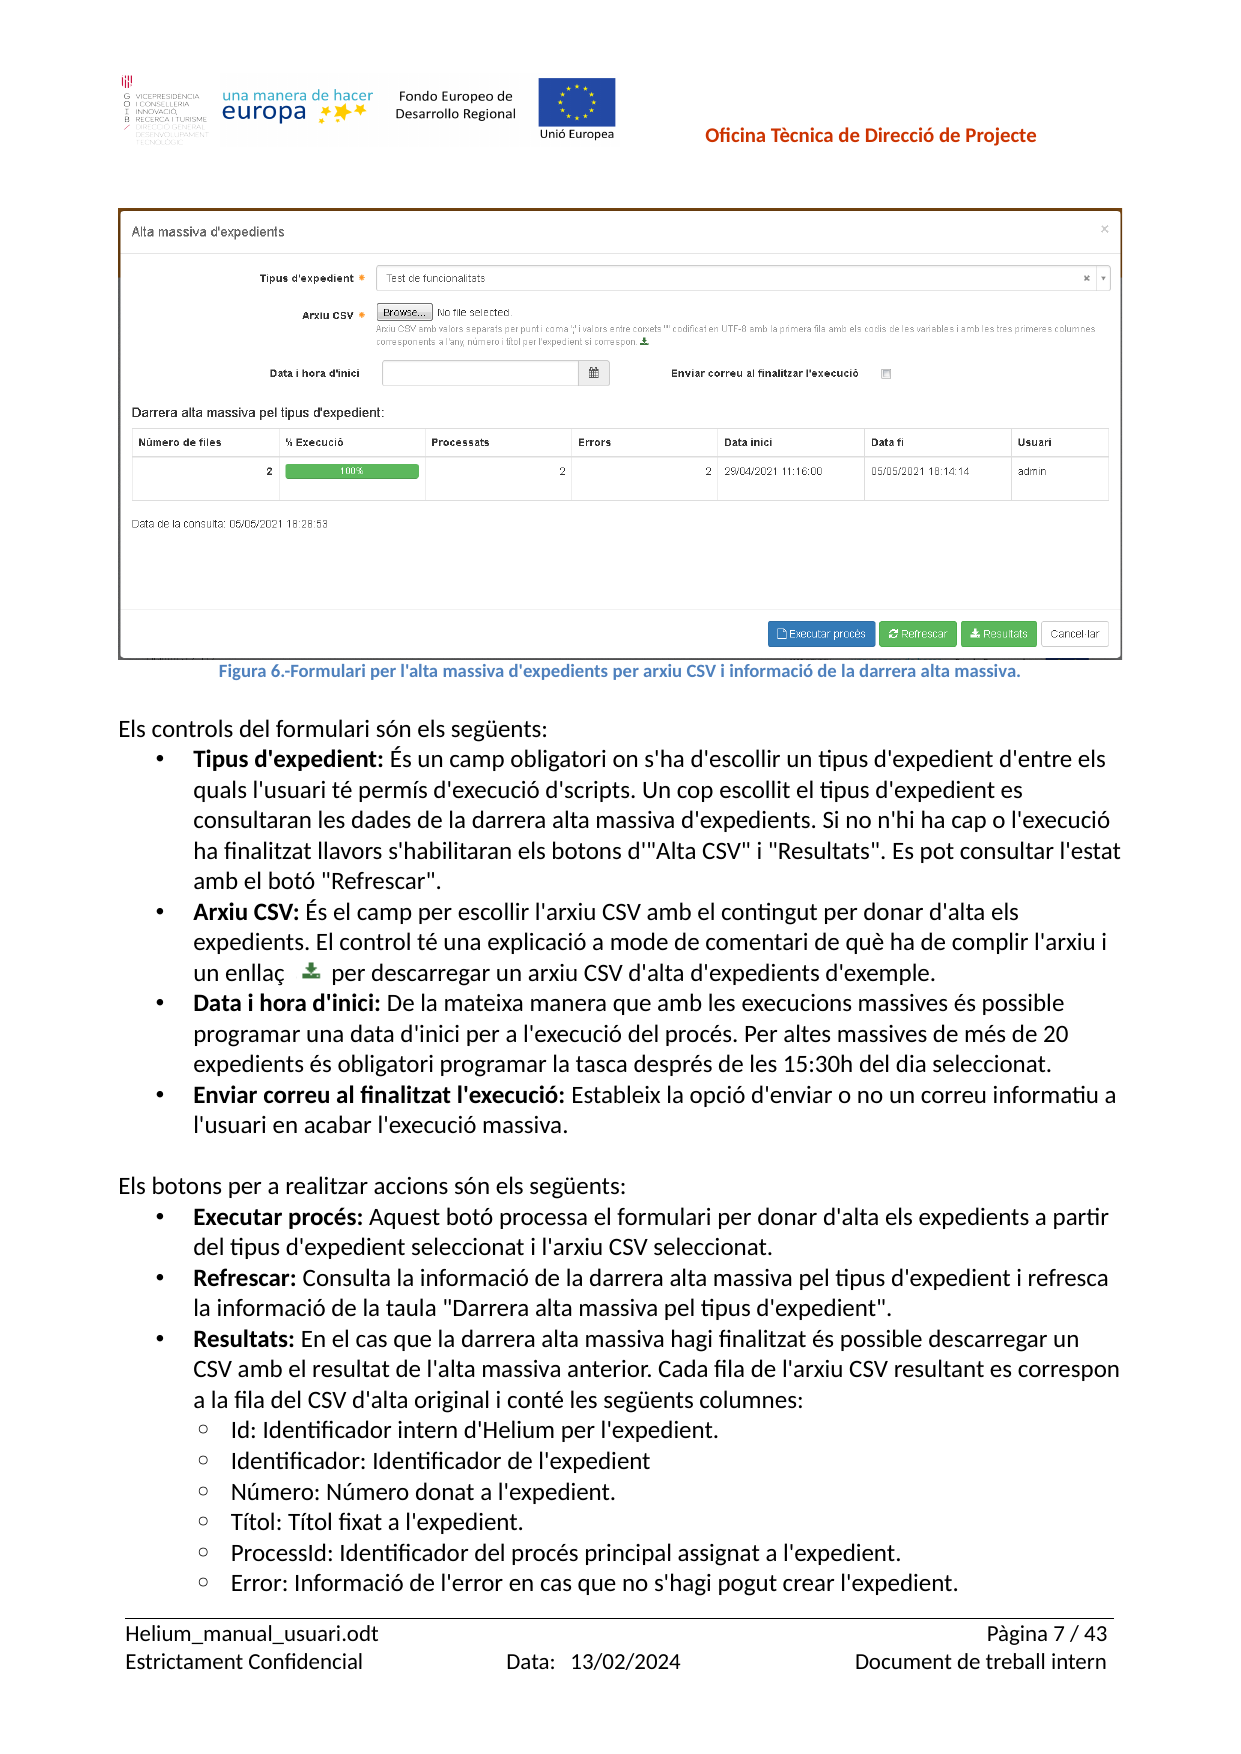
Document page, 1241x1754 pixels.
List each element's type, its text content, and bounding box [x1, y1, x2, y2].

text Els controls del formulari són els següents: [118, 713, 1122, 743]
picture [118, 73, 213, 147]
list Refrescar: Consulta la informació de la darrera alta massiva pel tipus d'expedient i refresca la informació de la taula "Darrera alta massiva pel tipus d'expedient". [156, 1262, 1122, 1323]
list Error: Informació de l'error en cas que no s'hagi pogut crear l'expedient. [193, 1567, 1122, 1598]
list Id: Identificador intern d'Helium per l'expedient. [193, 1415, 1122, 1445]
list Número: Número donat a l'expedient. [193, 1476, 1122, 1506]
list Tipus d'expedient: És un camp obligatori on s'ha d'escollir un tipus d'expedient d'entre els quals l'usuari té permís d'execució d'scripts. Un cop escollit el tipus d'expedient es consultaran les dades de la darrera alta massiva d'expedients. Si no n'hi ha cap o l'execució ha finalitzat llavors s'habilitaran els botons d'"Alta CSV" i "Resultats". Es pot consultar l'estat amb el botó "Refrescar". [156, 743, 1122, 896]
list Títol: Títol fixat a l'expedient. [193, 1506, 1122, 1537]
list Identificador: Identificador de l'expedient [193, 1445, 1122, 1476]
picture [219, 73, 621, 147]
list Executar procés: Aquest botó processa el formulari per donar d'alta els expedients a partir del tipus d'expedient seleccionat i l'arxiu CSV seleccionat. [156, 1201, 1122, 1262]
list Resultats: En el cas que la darrera alta massiva hagi finalitzat és possible descarregar un CSV amb el resultat de l'alta massiva anterior. Cada fila de l'arxiu CSV resultant es correspon a la fila del CSV d'alta original i conté les següents columnes: [156, 1323, 1122, 1415]
picture [296, 959, 326, 982]
text Els botons per a realitzar accions són els següents: [118, 1171, 1122, 1201]
list Enviar correu al finalitzat l'execució: Estableix la opció d'enviar o no un correu informatiu a l'usuari en acabar l'execució massiva. [156, 1079, 1122, 1140]
list Arxiu CSV: És el camp per escollir l'arxiu CSV amb el contingut per donar d'alta els expedients. El control té una explicació a mode de comentari de què ha de complir l'arxiu i un enllaç per descarregar un arxiu CSV d'alta d'expedients d'exemple. [156, 896, 1122, 987]
list ProcessId: Identificador del procés principal assignat a l'expedient. [193, 1537, 1122, 1567]
text Figura 6.-Formulari per l'alta massiva d'expedients per arxiu CSV i informació de la darrera alta massiva. [118, 660, 1122, 682]
picture [118, 208, 1123, 660]
list Data i hora d'inici: De la mateixa manera que amb les execucions massives és possible programar una data d'inici per a l'execució del procés. Per altes massives de més de 20 expedients és obligatori programar la tasca després de les 15:30h del dia seleccionat. [156, 987, 1122, 1079]
